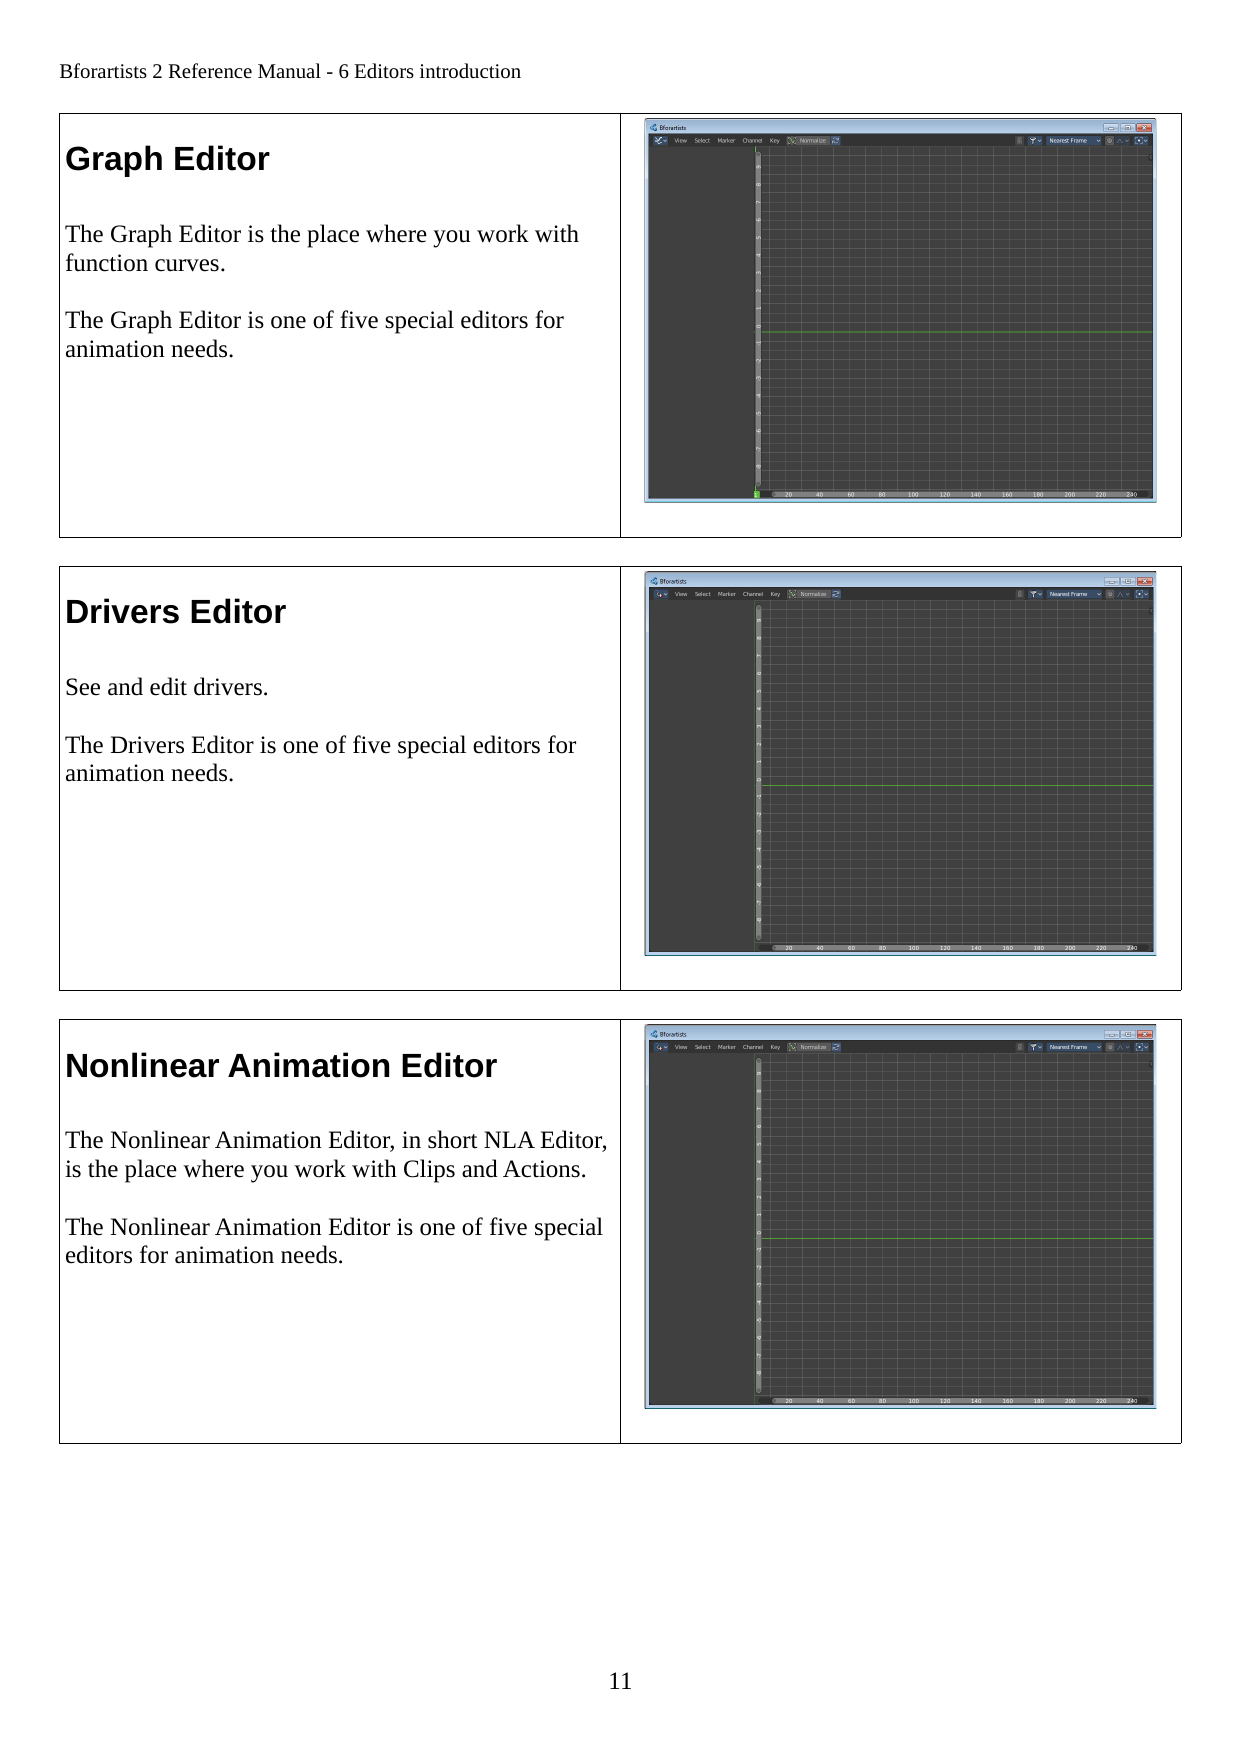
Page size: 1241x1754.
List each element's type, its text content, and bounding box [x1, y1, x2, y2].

table_header Nonlinear Animation Editor The Nonlinear Animation Editor, in short NLA Editor, is the place where you work with Clips and Actions. The Nonlinear Animation Editor is one of five special editors for animation needs. [60, 1020, 620, 1443]
table_header Drivers Editor See and edit drivers. The Drivers Editor is one of five special editors for animation needs. [60, 567, 620, 990]
table_header [621, 114, 1181, 537]
table_header Graph Editor The Graph Editor is the place where you work with function curves. The Graph Editor is one of five special editors for animation needs. [60, 114, 620, 537]
picture [644, 118, 1157, 503]
table_header [621, 567, 1181, 990]
picture [644, 571, 1157, 956]
table_header [621, 1020, 1181, 1443]
picture [644, 1024, 1157, 1409]
